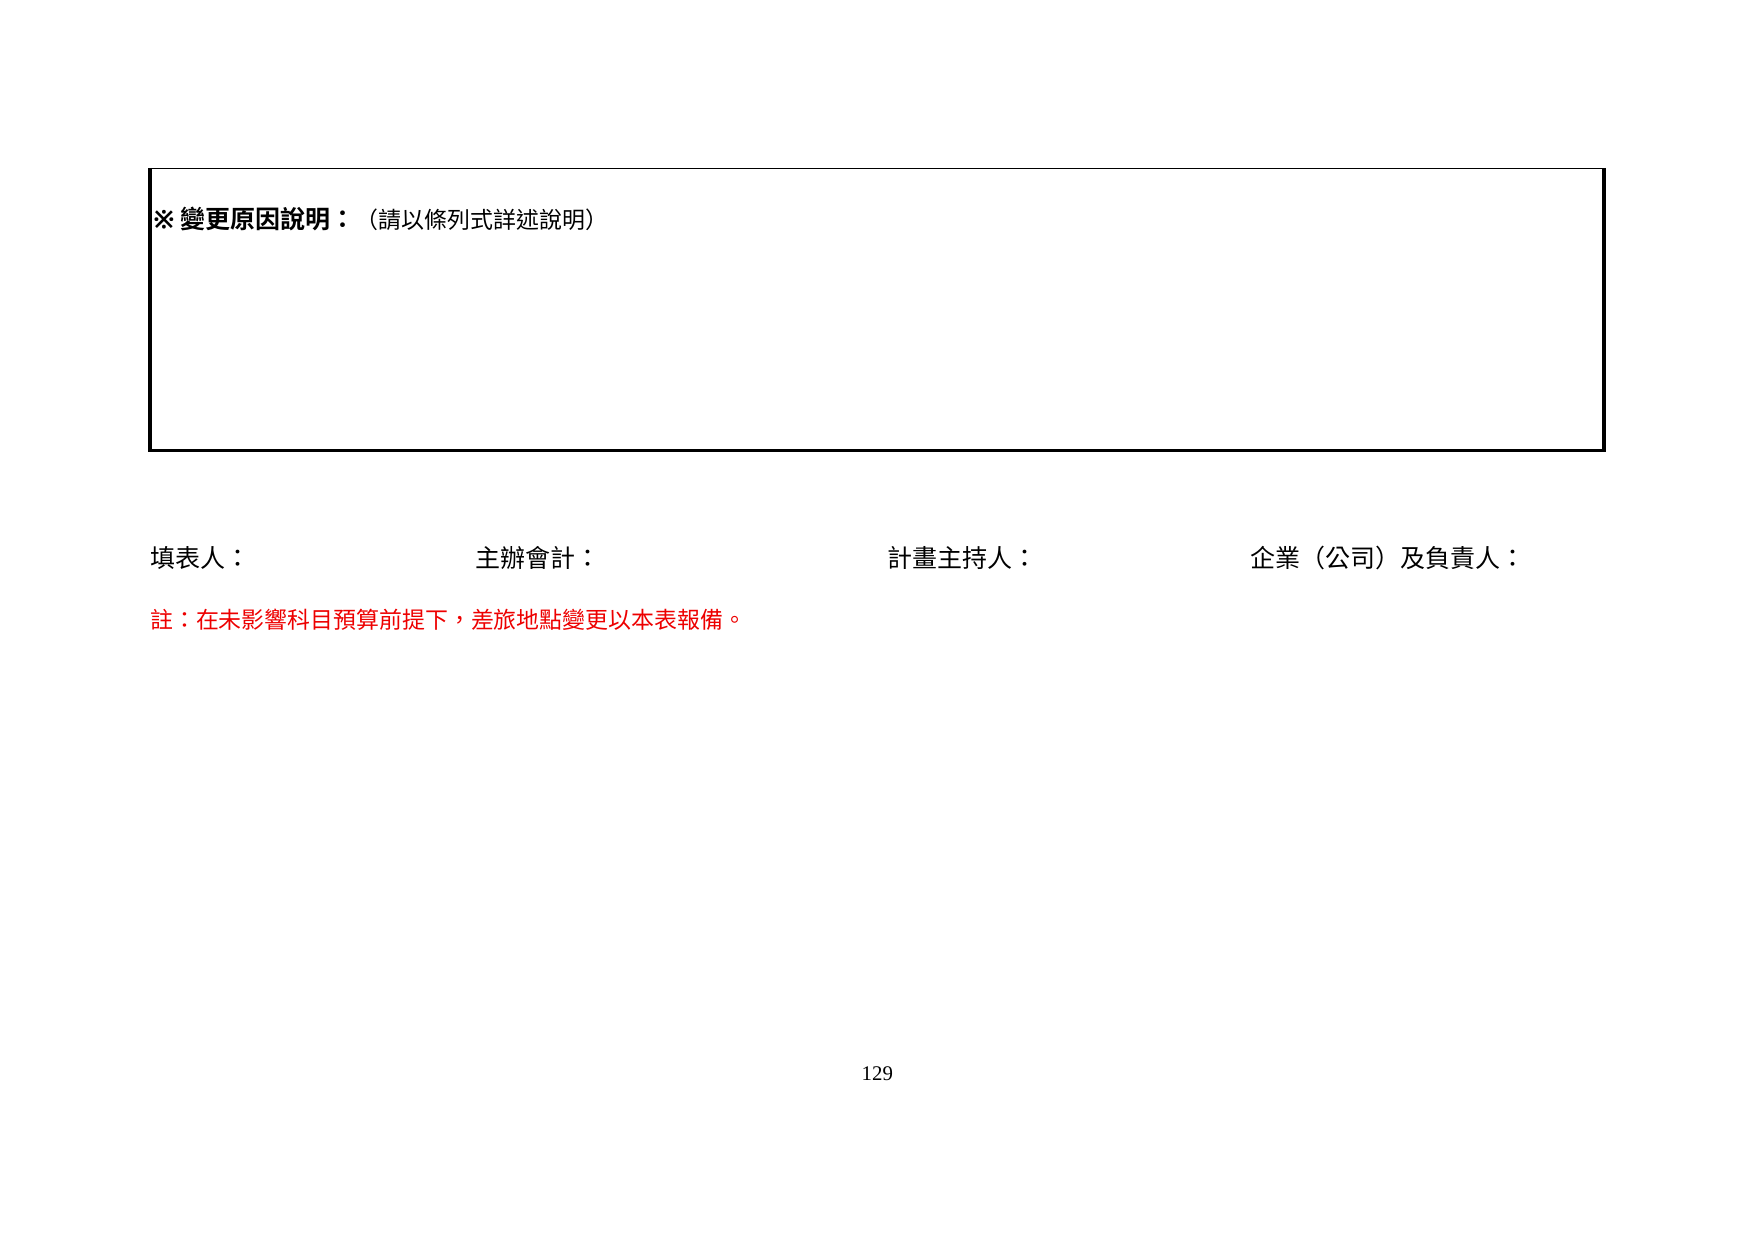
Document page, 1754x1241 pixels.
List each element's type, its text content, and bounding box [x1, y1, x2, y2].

text 填表人： 主辦會計： 計畫主持人： 企業（公司）及負責人： [150, 514, 1604, 577]
table_cell ※ 變更原因說明：（請以條列式詳述說明） [152, 169, 1602, 449]
text 註：在未影響科目預算前提下，差旅地點變更以本表報備。 [150, 577, 1604, 639]
